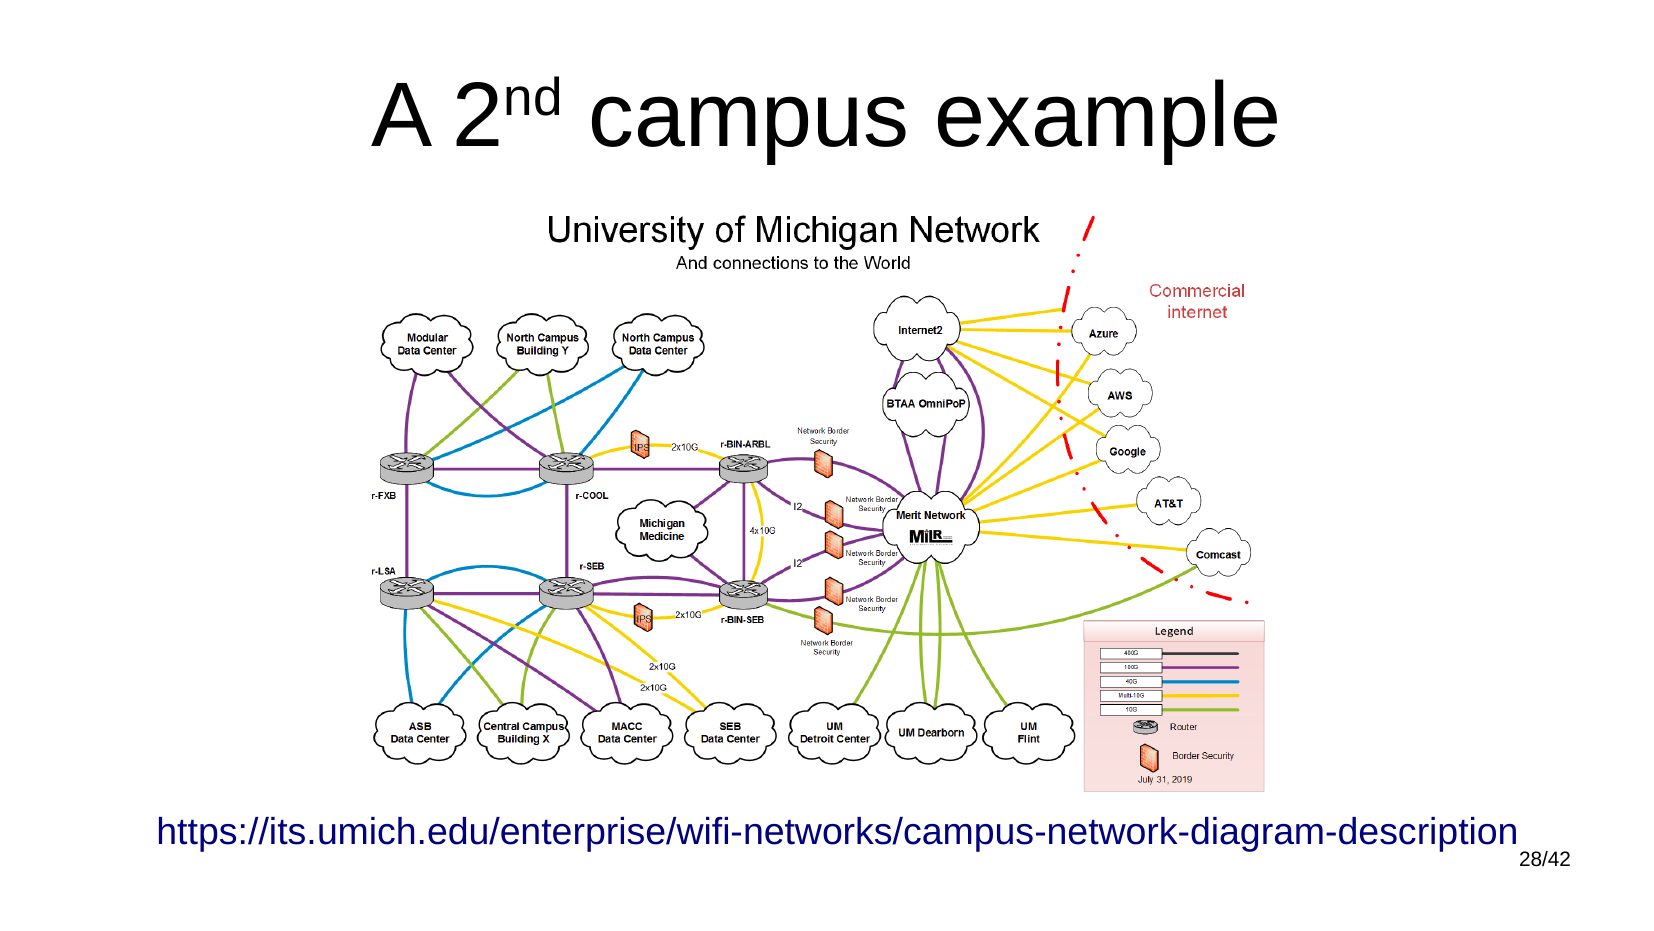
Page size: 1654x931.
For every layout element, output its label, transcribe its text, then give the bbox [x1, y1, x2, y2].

title A 2nd campus example [82, 37, 1571, 193]
picture [366, 200, 1265, 792]
text_box https://its.umich.edu/enterprise/wifi-networks/campus-network-diagram-description [141, 803, 1534, 861]
